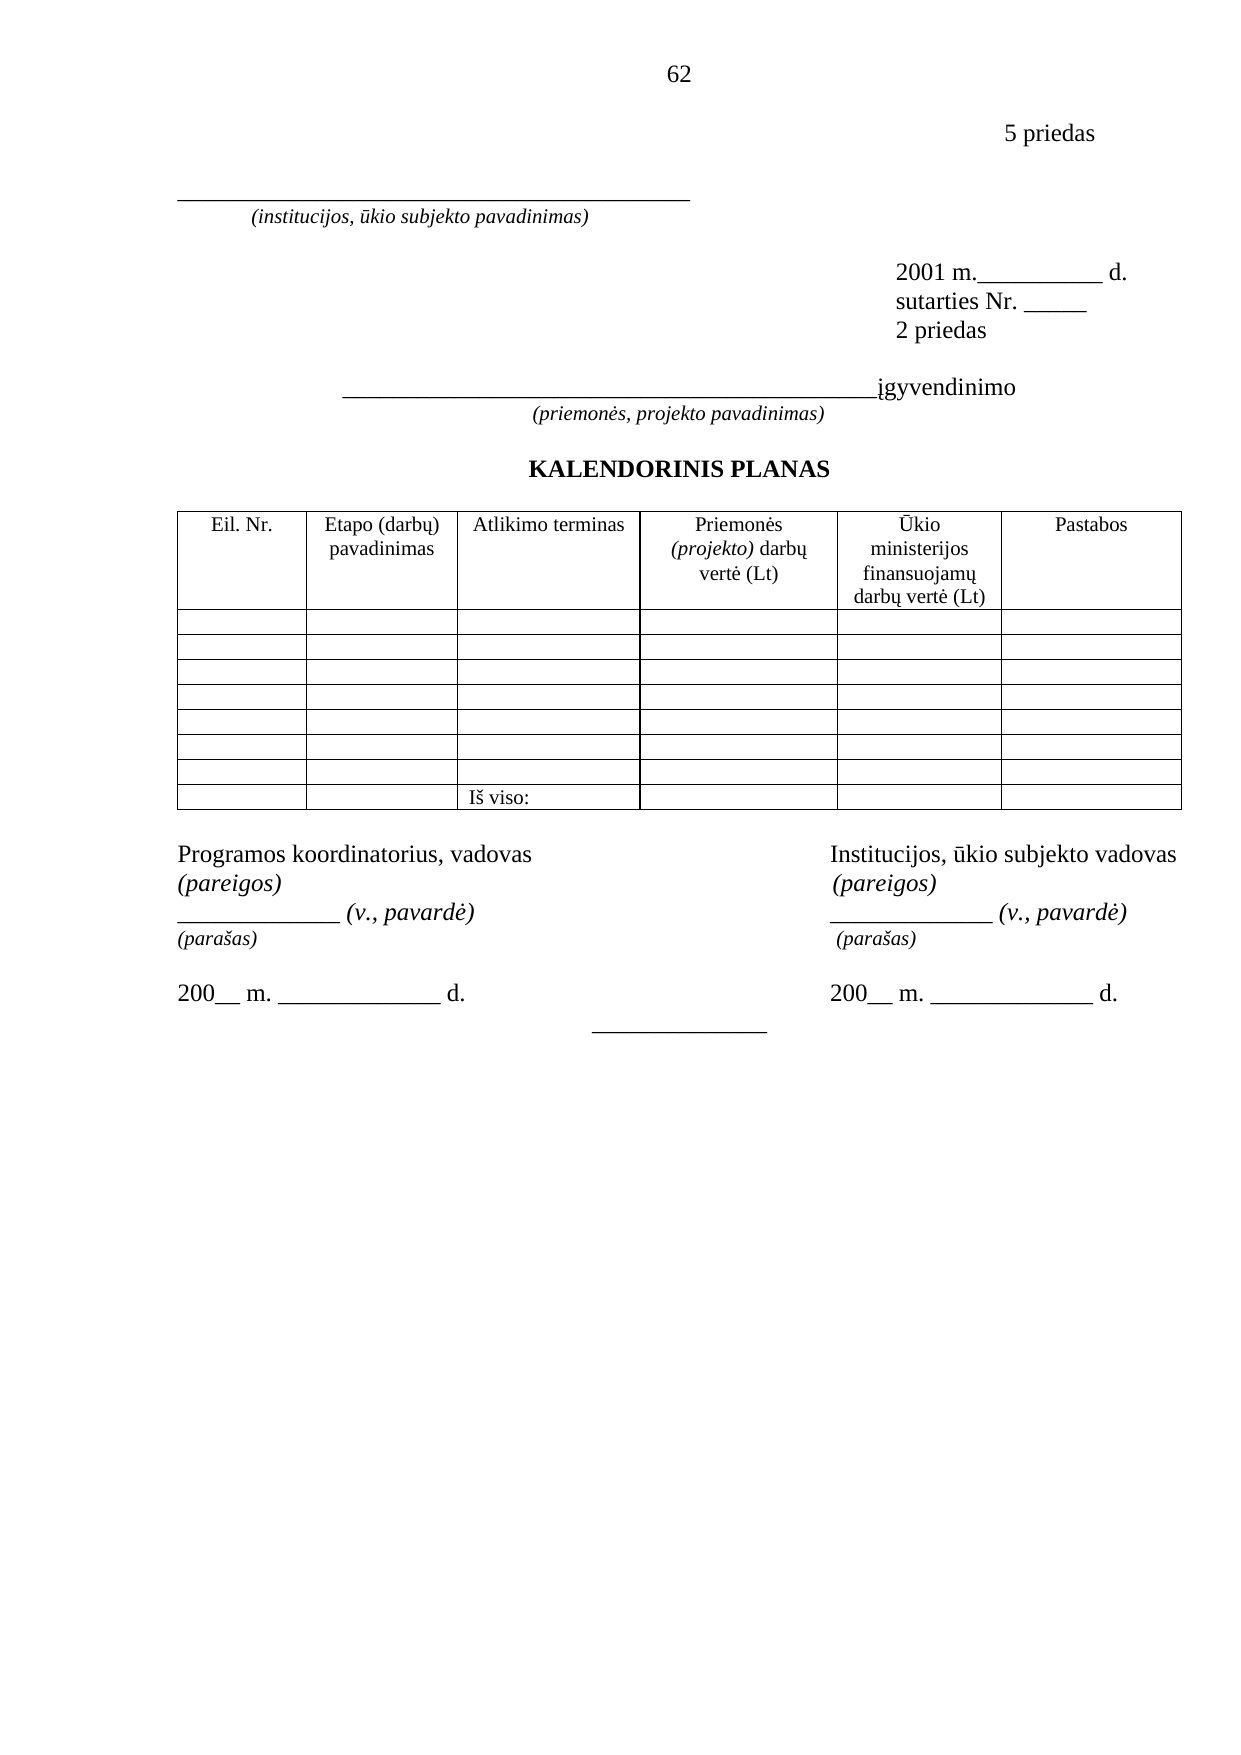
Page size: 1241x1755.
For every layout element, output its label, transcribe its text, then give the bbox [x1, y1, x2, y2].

table_cell [178, 760, 306, 784]
table_cell [641, 685, 837, 709]
table_cell Iš viso: [458, 785, 639, 809]
table_header Pastabos [1002, 512, 1181, 608]
table_cell [178, 735, 306, 759]
table_cell [1002, 660, 1181, 684]
table_cell [458, 610, 639, 634]
text _________________________________________ [177, 176, 1181, 204]
table_cell [641, 710, 837, 734]
table_cell [307, 760, 457, 784]
table_cell [1002, 610, 1181, 634]
table_cell [641, 785, 837, 809]
text (priemonės, projekto pavadinimas) [177, 401, 1181, 425]
text _____________ (v., pavardė) _____________ (v., pavardė) [177, 897, 1181, 925]
text 2 priedas [177, 315, 1181, 343]
table_cell [838, 735, 1001, 759]
table_header Priemonės (projekto) darbų vertė (Lt) [641, 512, 837, 608]
text (parašas) (parašas) [177, 925, 1181, 949]
table_cell [307, 785, 457, 809]
text ______________ [177, 1007, 1181, 1036]
table_cell [641, 760, 837, 784]
text įgyvendinimo [177, 372, 1181, 401]
table_cell [1002, 760, 1181, 784]
table_cell [458, 735, 639, 759]
table_cell [641, 660, 837, 684]
table_cell [838, 785, 1001, 809]
table_cell [458, 660, 639, 684]
table_cell [838, 635, 1001, 659]
table_cell [307, 610, 457, 634]
table_cell [458, 685, 639, 709]
table_header Eil. Nr. [178, 512, 306, 608]
table_cell [307, 735, 457, 759]
text Programos koordinatorius, vadovas Institucijos, ūkio subjekto vadovas [177, 839, 1181, 868]
table_cell [641, 635, 837, 659]
table_cell [307, 635, 457, 659]
table_cell [838, 660, 1001, 684]
table_cell [178, 610, 306, 634]
table_cell [458, 635, 639, 659]
table_cell [1002, 710, 1181, 734]
table_cell [178, 660, 306, 684]
table_cell [838, 685, 1001, 709]
table_cell [1002, 735, 1181, 759]
text (institucijos, ūkio subjekto pavadinimas) [177, 204, 1181, 228]
table_cell [838, 610, 1001, 634]
table_cell [307, 710, 457, 734]
table_cell [178, 635, 306, 659]
table_cell [1002, 685, 1181, 709]
table_header Atlikimo terminas [458, 512, 639, 608]
text 2001 m.__________ d. [177, 257, 1181, 286]
table_cell [178, 710, 306, 734]
table_cell [307, 660, 457, 684]
text (pareigos) (pareigos) [177, 868, 1181, 897]
table_cell [178, 685, 306, 709]
table_cell [1002, 785, 1181, 809]
text 200__ m. _____________ d. 200__ m. _____________ d. [177, 978, 1181, 1007]
text 5 priedas [1004, 118, 1181, 147]
text KALENDORINIS PLANAS [177, 454, 1181, 482]
table_cell [641, 610, 837, 634]
table_cell [307, 685, 457, 709]
table_cell [178, 785, 306, 809]
table_cell [838, 710, 1001, 734]
table_cell [838, 760, 1001, 784]
table_header Etapo (darbų) pavadinimas [307, 512, 457, 608]
table_cell [641, 735, 837, 759]
table_cell [458, 760, 639, 784]
text sutarties Nr. _____ [177, 286, 1181, 315]
table_header Ūkio ministerijos finansuojamų darbų vertė (Lt) [838, 512, 1001, 608]
table_cell [1002, 635, 1181, 659]
table_cell [458, 710, 639, 734]
